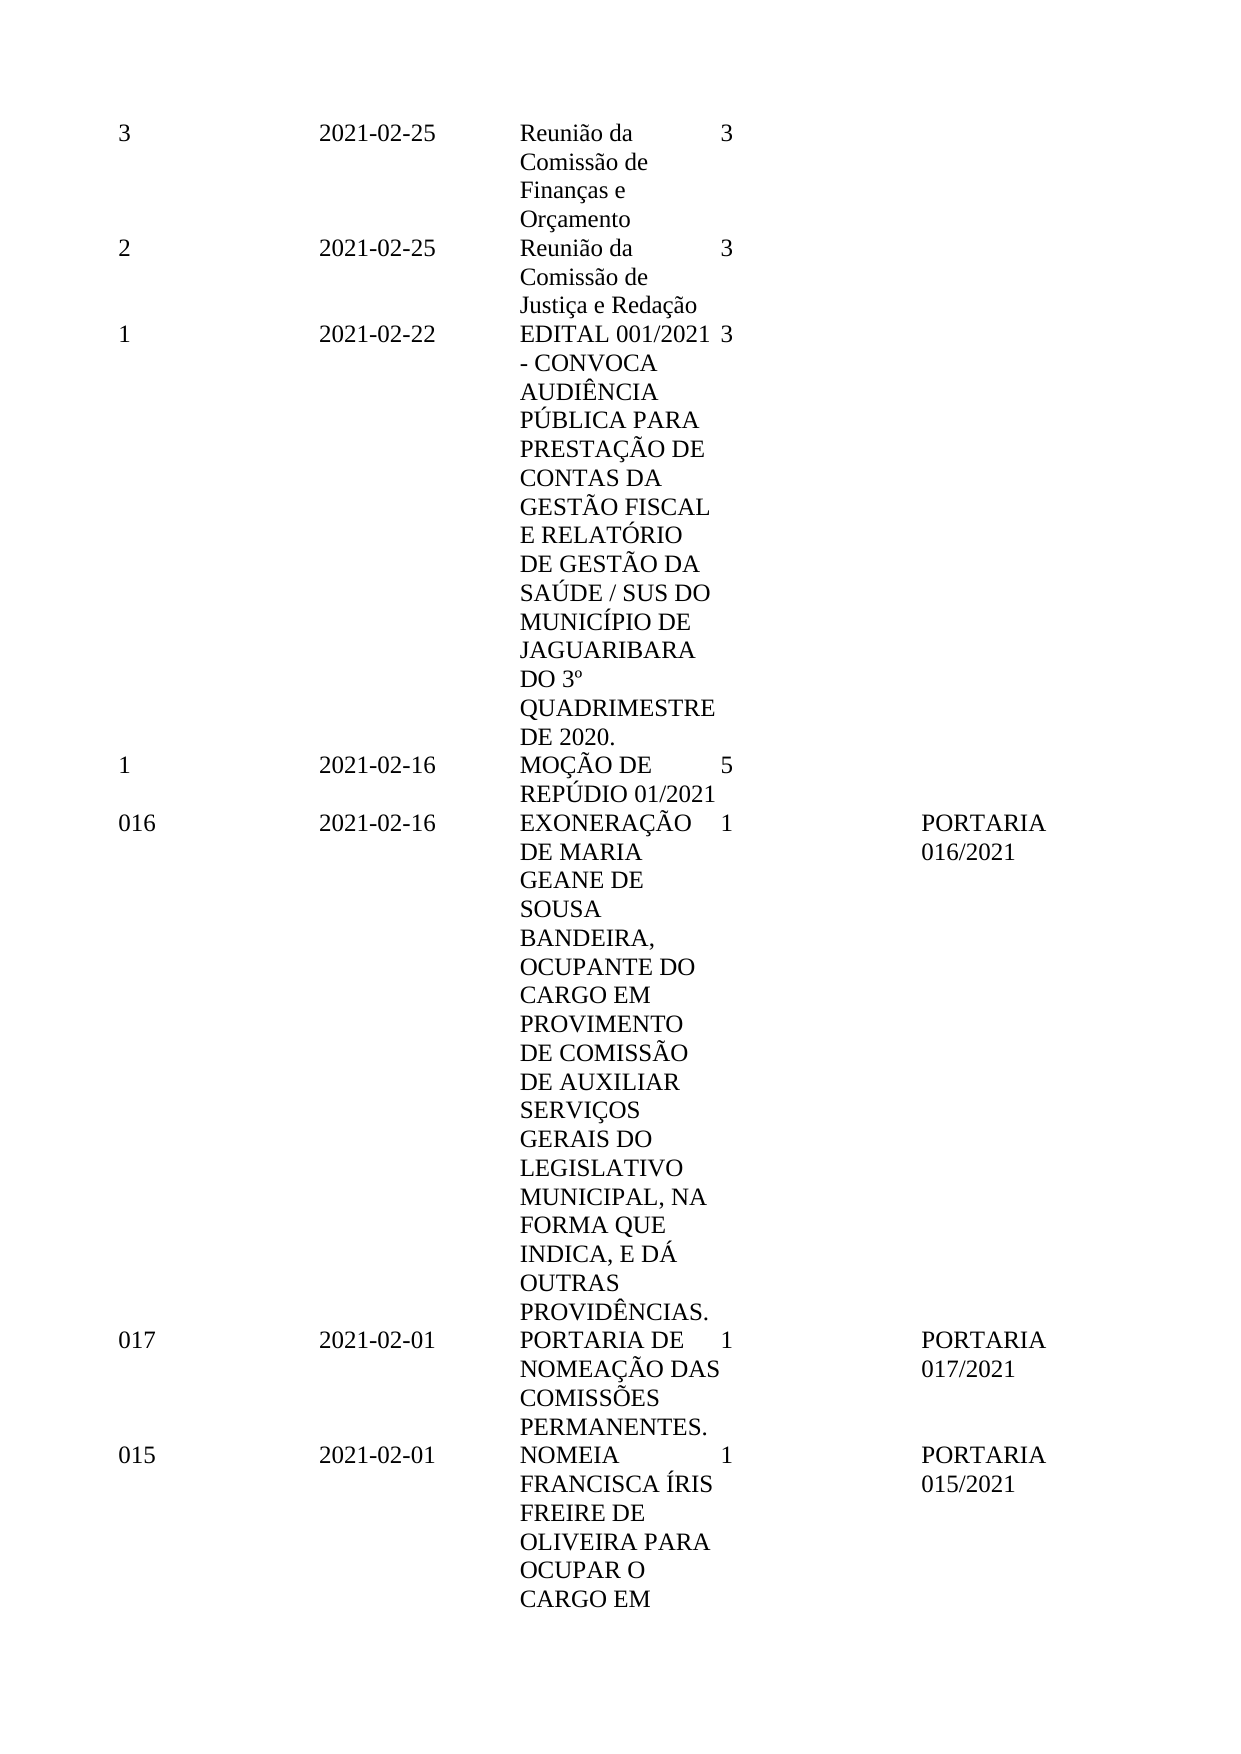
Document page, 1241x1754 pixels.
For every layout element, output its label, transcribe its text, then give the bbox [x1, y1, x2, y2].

table_cell NOMEIA FRANCISCA ÍRIS FREIRE DE OLIVEIRA PARA OCUPAR O CARGO EM [520, 1441, 720, 1613]
table_cell 1 [118, 751, 319, 808]
table_cell Reunião da Comissão de Justiça e Redação [520, 233, 720, 319]
table_cell PORTARIA 015/2021 [921, 1441, 1122, 1613]
table_cell 1 [720, 1326, 921, 1441]
table_cell 3 [118, 118, 319, 233]
table_cell 017 [118, 1326, 319, 1441]
table_cell 015 [118, 1441, 319, 1613]
table_cell 2021-02-01 [319, 1441, 519, 1613]
table_cell Reunião da Comissão de Finanças e Orçamento [520, 118, 720, 233]
table_cell 2021-02-25 [319, 118, 519, 233]
table_cell EXONERAÇÃO DE MARIA GEANE DE SOUSA BANDEIRA, OCUPANTE DO CARGO EM PROVIMENTO DE COMISSÃO DE AUXILIAR SERVIÇOS GERAIS DO LEGISLATIVO MUNICIPAL, NA FORMA QUE INDICA, E DÁ OUTRAS PROVIDÊNCIAS. [520, 808, 720, 1326]
table_cell 3 [720, 319, 921, 751]
table_cell 2021-02-25 [319, 233, 519, 319]
table_cell 5 [720, 751, 921, 808]
table_cell 2021-02-22 [319, 319, 519, 751]
table_cell PORTARIA 017/2021 [921, 1326, 1122, 1441]
table_cell 2021-02-01 [319, 1326, 519, 1441]
table_cell 3 [720, 233, 921, 319]
table_cell PORTARIA 016/2021 [921, 808, 1122, 1326]
table_cell 016 [118, 808, 319, 1326]
table_cell 1 [720, 808, 921, 1326]
table_cell [921, 751, 1122, 808]
table_cell 2 [118, 233, 319, 319]
table_cell 1 [720, 1441, 921, 1613]
table_cell 3 [720, 118, 921, 233]
table_cell 2021-02-16 [319, 751, 519, 808]
table_cell 1 [118, 319, 319, 751]
table_cell [921, 118, 1122, 233]
table_cell EDITAL 001/2021 - CONVOCA AUDIÊNCIA PÚBLICA PARA PRESTAÇÃO DE CONTAS DA GESTÃO FISCAL E RELATÓRIO DE GESTÃO DA SAÚDE / SUS DO MUNICÍPIO DE JAGUARIBARA DO 3º QUADRIMESTRE DE 2020. [520, 319, 720, 751]
table_cell 2021-02-16 [319, 808, 519, 1326]
table_cell [921, 319, 1122, 751]
table_cell PORTARIA DE NOMEAÇÃO DAS COMISSÕES PERMANENTES. [520, 1326, 720, 1441]
table_cell [921, 233, 1122, 319]
table_cell MOÇÃO DE REPÚDIO 01/2021 [520, 751, 720, 808]
